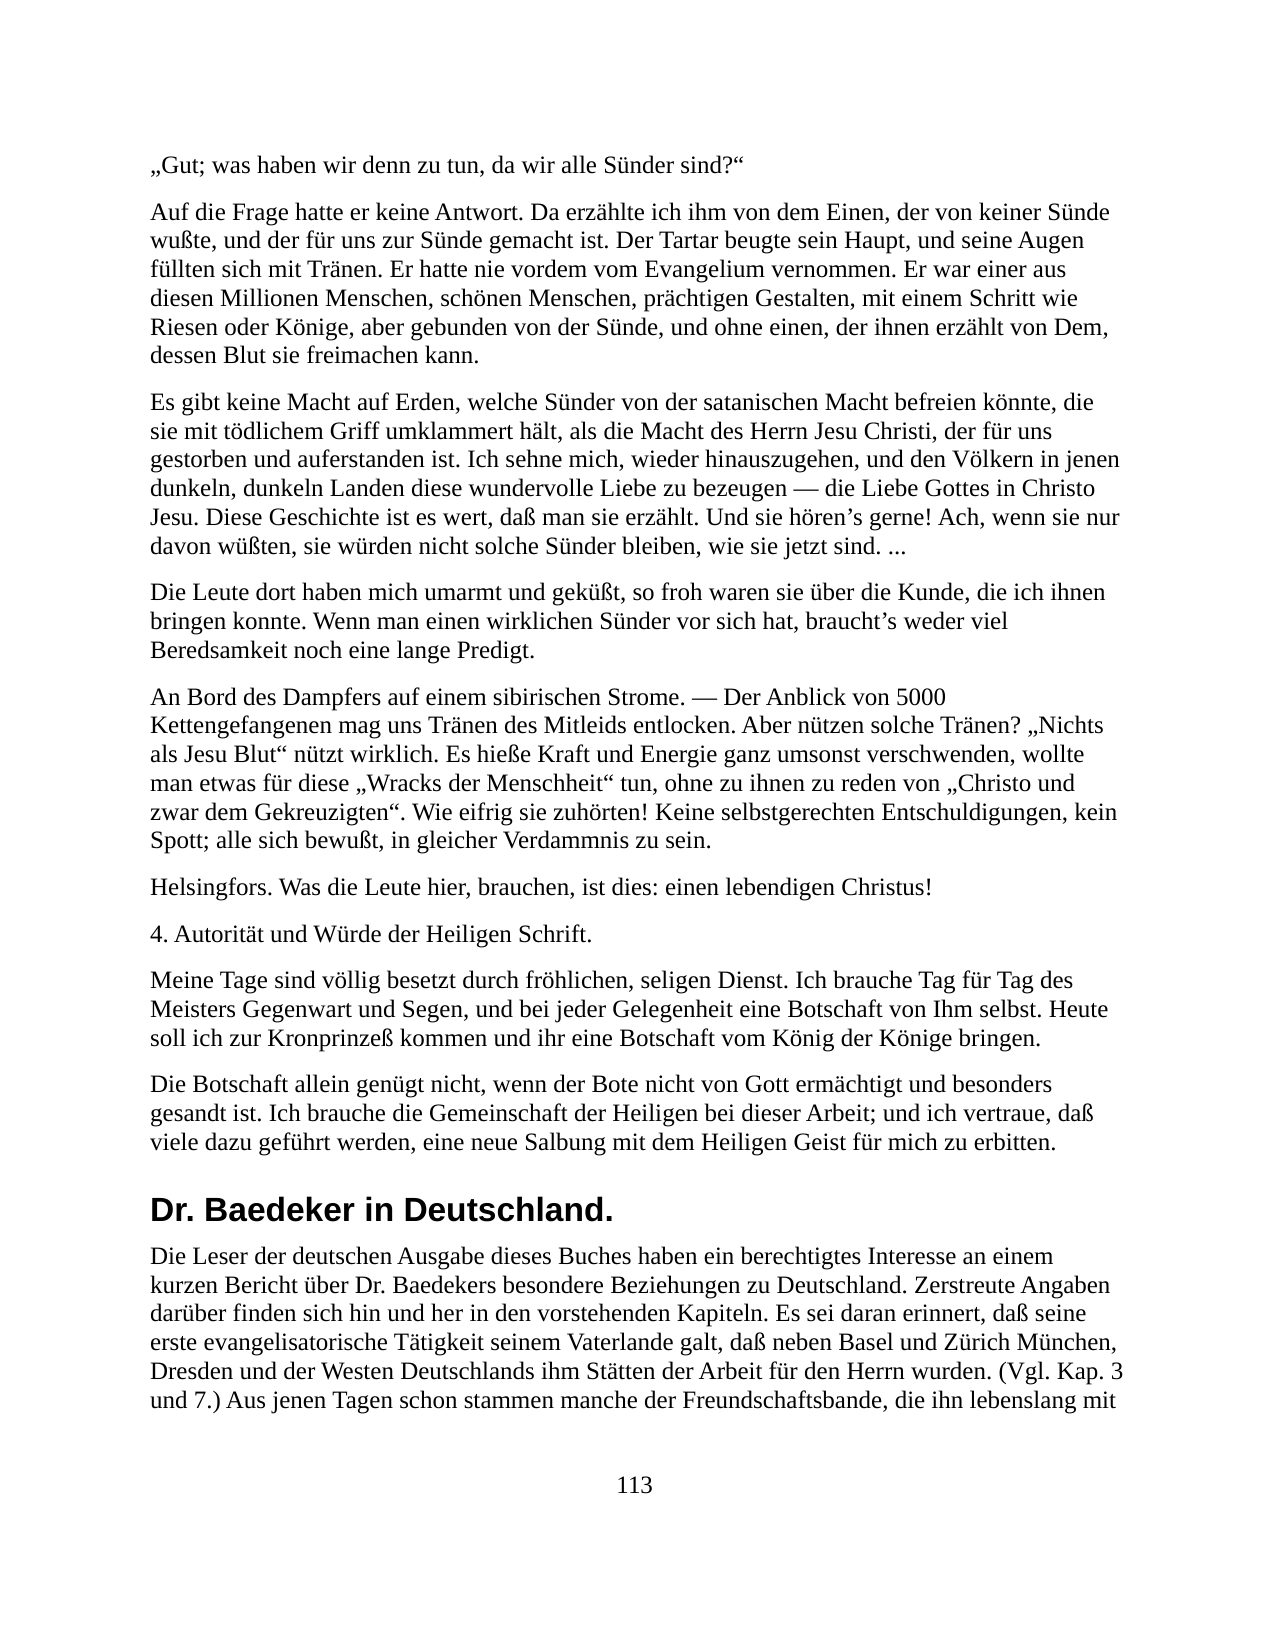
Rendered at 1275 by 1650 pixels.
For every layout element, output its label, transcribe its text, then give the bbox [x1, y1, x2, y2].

text Meine Tage sind völlig besetzt durch fröhlichen, seligen Dienst. Ich brauche Tag für Tag des Meisters Gegenwart und Segen, und bei jeder Gelegenheit eine Botschaft von Ihm selbst. Heute soll ich zur Kronprinzeß kommen und ihr eine Botschaft vom König der Könige bringen. [150, 965, 1125, 1052]
text Die Botschaft allein genügt nicht, wenn der Bote nicht von Gott ermächtigt und besonders gesandt ist. Ich brauche die Gemeinschaft der Heiligen bei dieser Arbeit; und ich vertraue, daß viele dazu geführt werden, eine neue Salbung mit dem Heiligen Geist für mich zu erbitten. [150, 1069, 1125, 1156]
text Helsingfors. Was die Leute hier, brauchen, ist dies: einen lebendigen Christus! [150, 872, 1125, 901]
text Die Leute dort haben mich umarmt und geküßt, so froh waren sie über die Kunde, die ich ihnen bringen konnte. Wenn man einen wirklichen Sünder vor sich hat, braucht’s weder viel Beredsamkeit noch eine lange Predigt. [150, 577, 1125, 664]
text An Bord des Dampfers auf einem sibirischen Strome. — Der Anblick von 5000 Kettengefangenen mag uns Tränen des Mitleids entlocken. Aber nützen solche Tränen? „Nichts als Jesu Blut“ nützt wirklich. Es hieße Kraft und Energie ganz umsonst verschwenden, wollte man etwas für diese „Wracks der Menschheit“ tun, ohne zu ihnen zu reden von „Christo und zwar dem Gekreuzigten“. Wie eifrig sie zuhörten! Keine selbstgerechten Entschuldigungen, kein Spott; alle sich bewußt, in gleicher Verdammnis zu sein. [150, 682, 1125, 854]
text Auf die Frage hatte er keine Antwort. Da erzählte ich ihm von dem Einen, der von keiner Sünde wußte, und der für uns zur Sünde gemacht ist. Der Tartar beugte sein Haupt, und seine Augen füllten sich mit Tränen. Er hatte nie vordem vom Evangelium vernommen. Er war einer aus diesen Millionen Menschen, schönen Menschen, prächtigen Gestalten, mit einem Schritt wie Riesen oder Könige, aber gebunden von der Sünde, und ohne einen, der ihnen erzählt von Dem, dessen Blut sie freimachen kann. [150, 197, 1125, 369]
text Die Leser der deutschen Ausgabe dieses Buches haben ein berechtigtes Interesse an einem kurzen Bericht über Dr. Baedekers besondere Beziehungen zu Deutschland. Zerstreute Angaben darüber finden sich hin und her in den vorstehenden Kapiteln. Es sei daran erinnert, daß seine erste evangelisatorische Tätigkeit seinem Vaterlande galt, daß neben Basel und Zürich München, Dresden und der Westen Deutschlands ihm Stätten der Arbeit für den Herrn wurden. (Vgl. Kap. 3 und 7.) Aus jenen Tagen schon stammen manche der Freundschaftsbande, die ihn lebenslang mit [150, 1241, 1125, 1413]
text 4. Autorität und Würde der Heiligen Schrift. [150, 919, 1125, 947]
text Es gibt keine Macht auf Erden, welche Sünder von der satanischen Macht befreien könnte, die sie mit tödlichem Griff umklammert hält, als die Macht des Herrn Jesu Christi, der für uns gestorben und auferstanden ist. Ich sehne mich, wieder hinauszugehen, und den Völkern in jenen dunkeln, dunkeln Landen diese wundervolle Liebe zu bezeugen — die Liebe Gottes in Christo Jesu. Diese Geschichte ist es wert, daß man sie erzählt. Und sie hören’s gerne! Ach, wenn sie nur davon wüßten, sie würden nicht solche Sünder bleiben, wie sie jetzt sind. ... [150, 387, 1125, 559]
text „Gut; was haben wir denn zu tun, da wir alle Sünder sind?“ [150, 150, 1125, 179]
subtitle Dr. Baedeker in Deutschland. [150, 1190, 1125, 1228]
